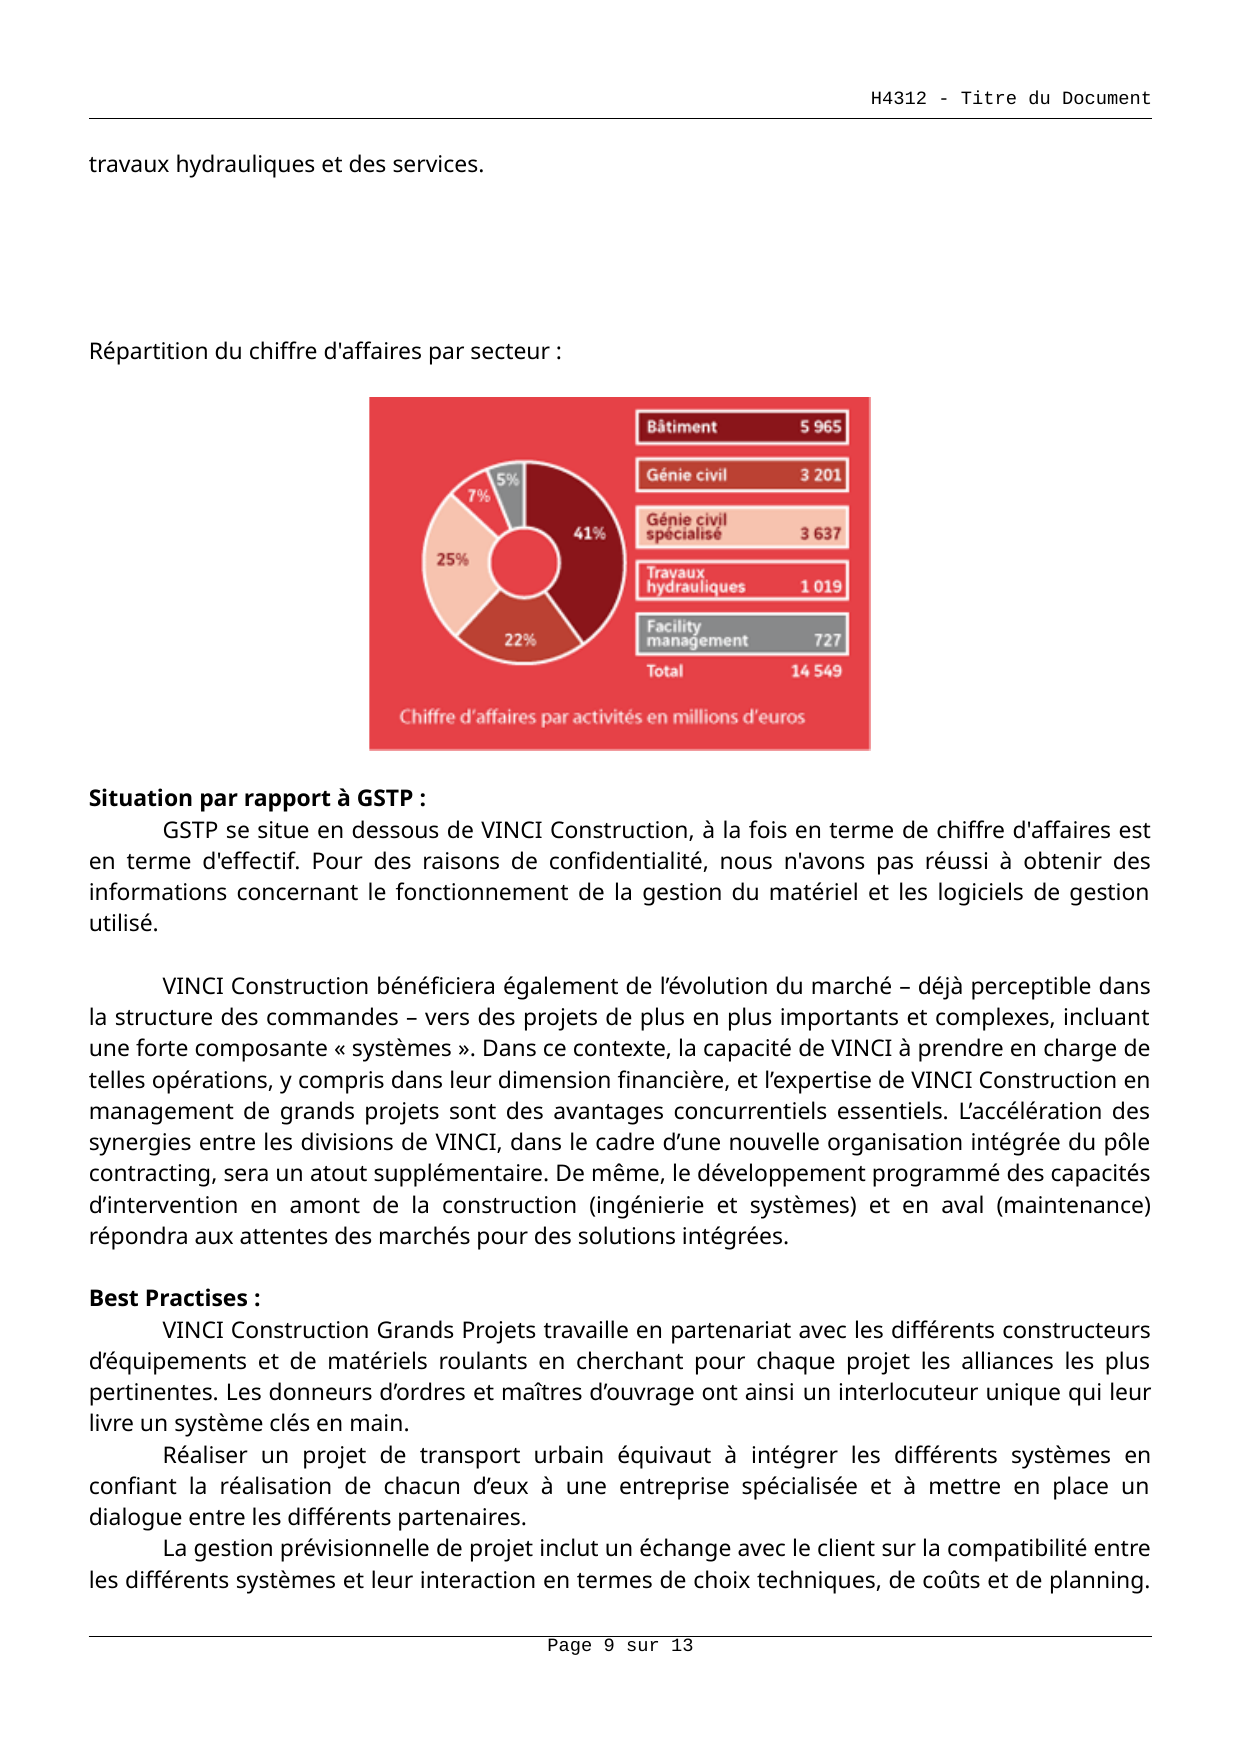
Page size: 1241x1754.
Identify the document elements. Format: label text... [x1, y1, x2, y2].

text La gestion prévisionnelle de projet inclut un échange avec le client sur la compatibilité entre les différents systèmes et leur interaction en termes de choix techniques, de coûts et de planning. [88, 1532, 1152, 1595]
text VINCI Construction Grands Projets travaille en partenariat avec les différents constructeurs d’équipements et de matériels roulants en cherchant pour chaque projet les alliances les plus pertinentes. Les donneurs d’ordres et maîtres d’ouvrage ont ainsi un interlocuteur unique qui leur livre un système clés en main. [88, 1313, 1152, 1438]
text Réaliser un projet de transport urbain équivaut à intégrer les différents systèmes en confiant la réalisation de chacun d’eux à une entreprise spécialisée et à mettre en place un dialogue entre les différents partenaires. [88, 1438, 1152, 1532]
text Best Practises : [88, 1282, 1152, 1313]
text VINCI Construction bénéficiera également de l’évolution du marché – déjà perceptible dans la structure des commandes – vers des projets de plus en plus importants et complexes, incluant une forte composante « systèmes ». Dans ce contexte, la capacité de VINCI à prendre en charge de telles opérations, y compris dans leur dimension financière, et l’expertise de VINCI Construction en management de grands projets sont des avantages concurrentiels essentiels. L’accélération des synergies entre les divisions de VINCI, dans le cadre d’une nouvelle organisation intégrée du pôle contracting, sera un atout supplémentaire. De même, le développement programmé des capacités d’intervention en amont de la construction (ingénierie et systèmes) et en aval (maintenance) répondra aux attentes des marchés pour des solutions intégrées. [88, 970, 1152, 1251]
picture [369, 397, 871, 751]
text GSTP se situe en dessous de VINCI Construction, à la fois en terme de chiffre d'affaires est en terme d'effectif. Pour des raisons de confidentialité, nous n'avons pas réussi à obtenir des informations concernant le fonctionnement de la gestion du matériel et les logiciels de gestion utilisé. [88, 813, 1152, 938]
text Répartition du chiffre d'affaires par secteur : [88, 335, 1152, 366]
text travaux hydrauliques et des services. [88, 147, 1152, 179]
text Situation par rapport à GSTP : [88, 782, 1152, 813]
